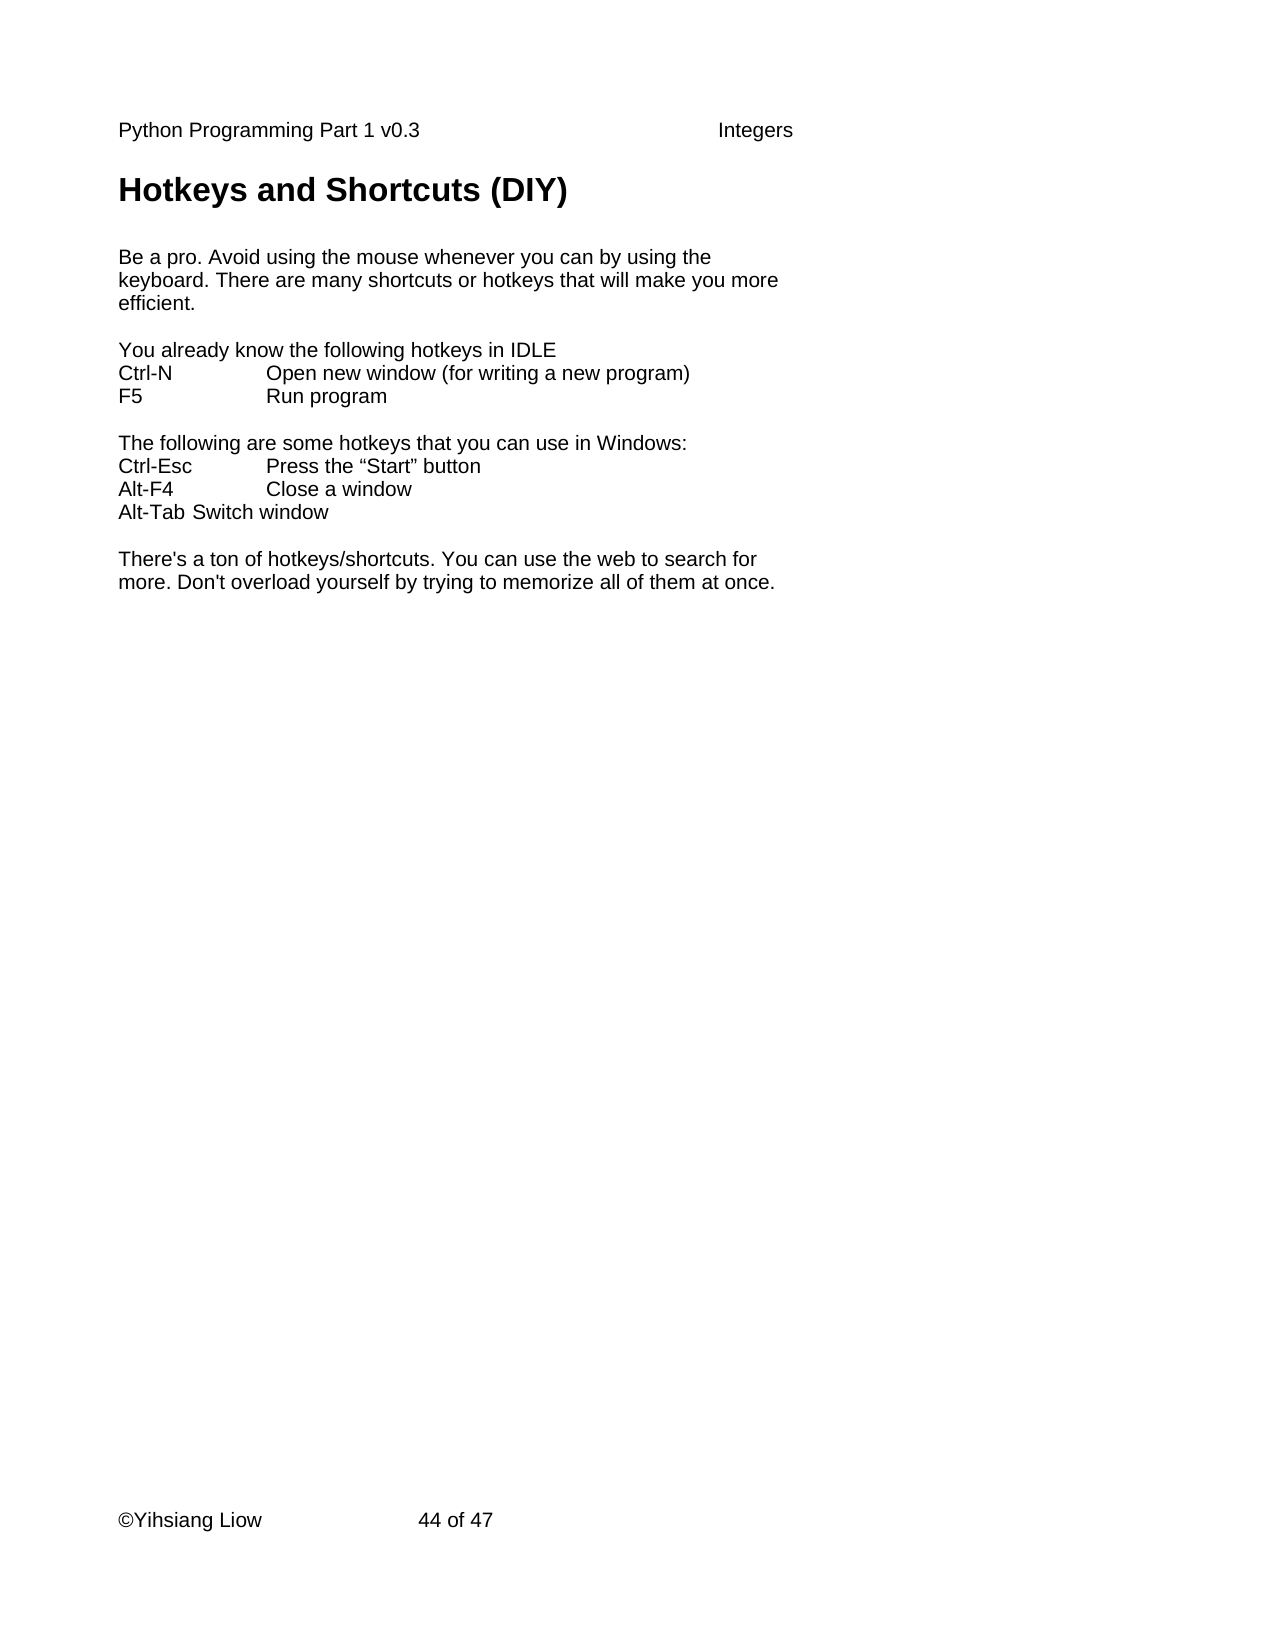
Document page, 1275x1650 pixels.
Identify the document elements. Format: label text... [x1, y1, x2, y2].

text Ctrl-Esc Press the “Start” button [118, 454, 793, 478]
text Alt-F4 Close a window [118, 478, 793, 501]
text Hotkeys and Shortcuts (DIY) [118, 171, 793, 208]
text F5 Run program [118, 385, 793, 408]
text Be a pro. Avoid using the mouse whenever you can by using the keyboard. There are many shortcuts or hotkeys that will make you more efficient. [118, 245, 793, 315]
text You already know the following hotkeys in IDLE [118, 338, 793, 362]
text There's a ton of hotkeys/shortcuts. You can use the web to search for more. Don't overload yourself by trying to memorize all of them at once. [118, 547, 793, 594]
text The following are some hotkeys that you can use in Windows: [118, 431, 793, 454]
text Alt-Tab Switch window [118, 501, 793, 524]
text Ctrl-N Open new window (for writing a new program) [118, 362, 793, 385]
